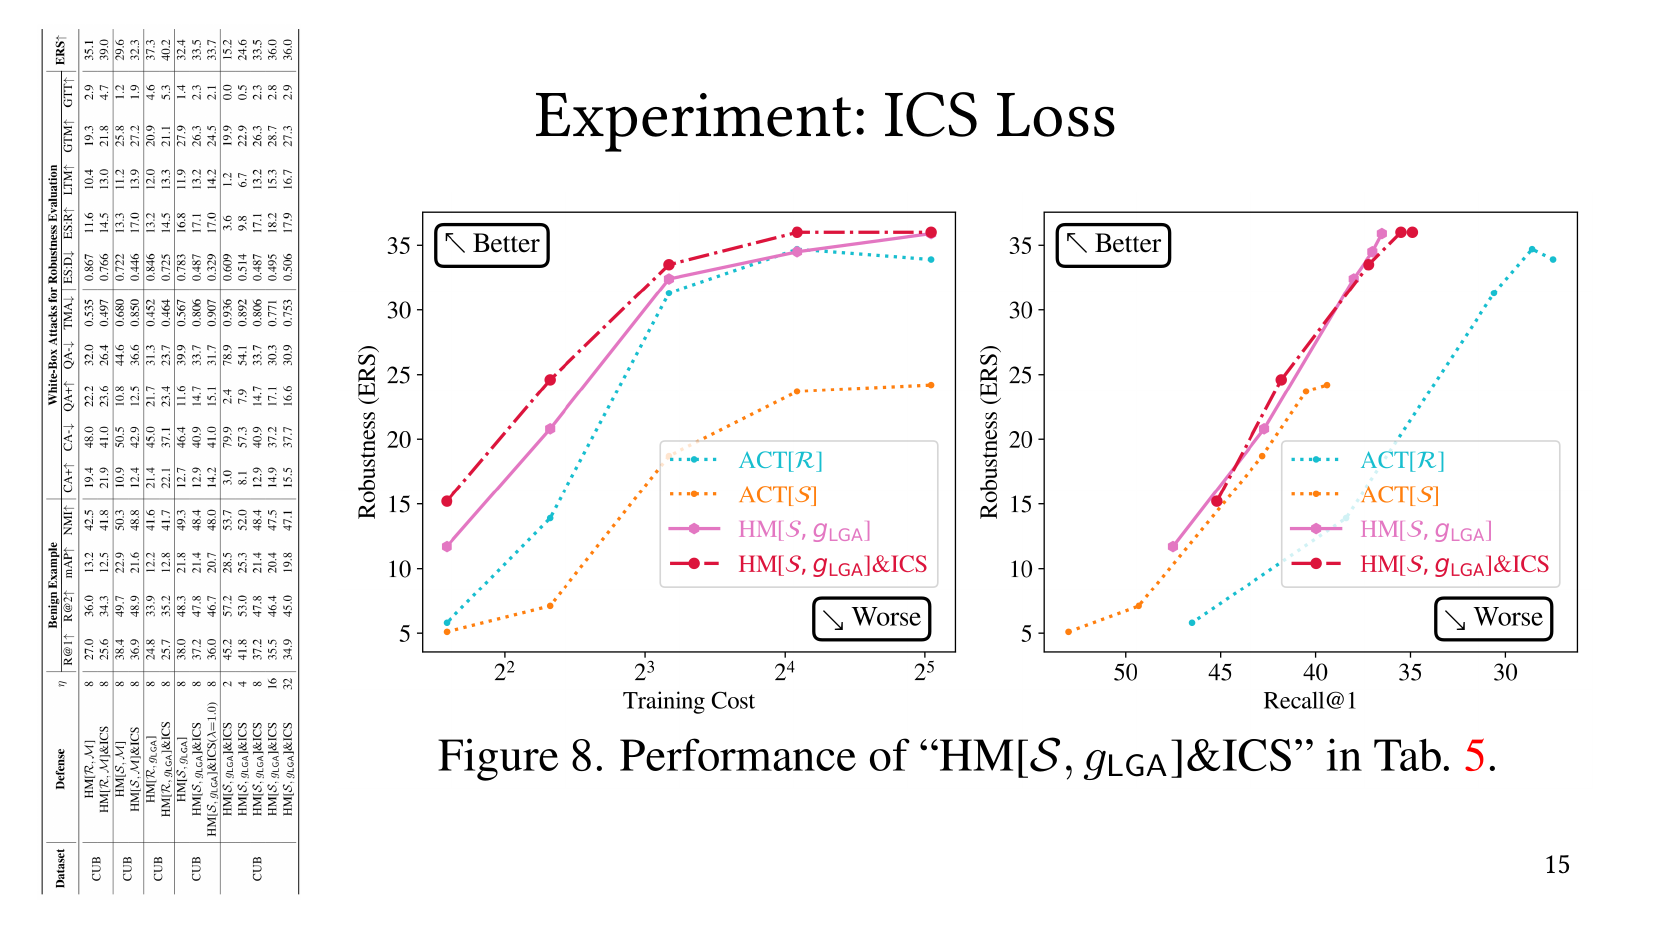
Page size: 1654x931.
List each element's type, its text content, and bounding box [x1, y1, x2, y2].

title Experiment: ICS Loss [301, 37, 1571, 193]
picture [37, 24, 301, 901]
picture [337, 192, 1593, 790]
